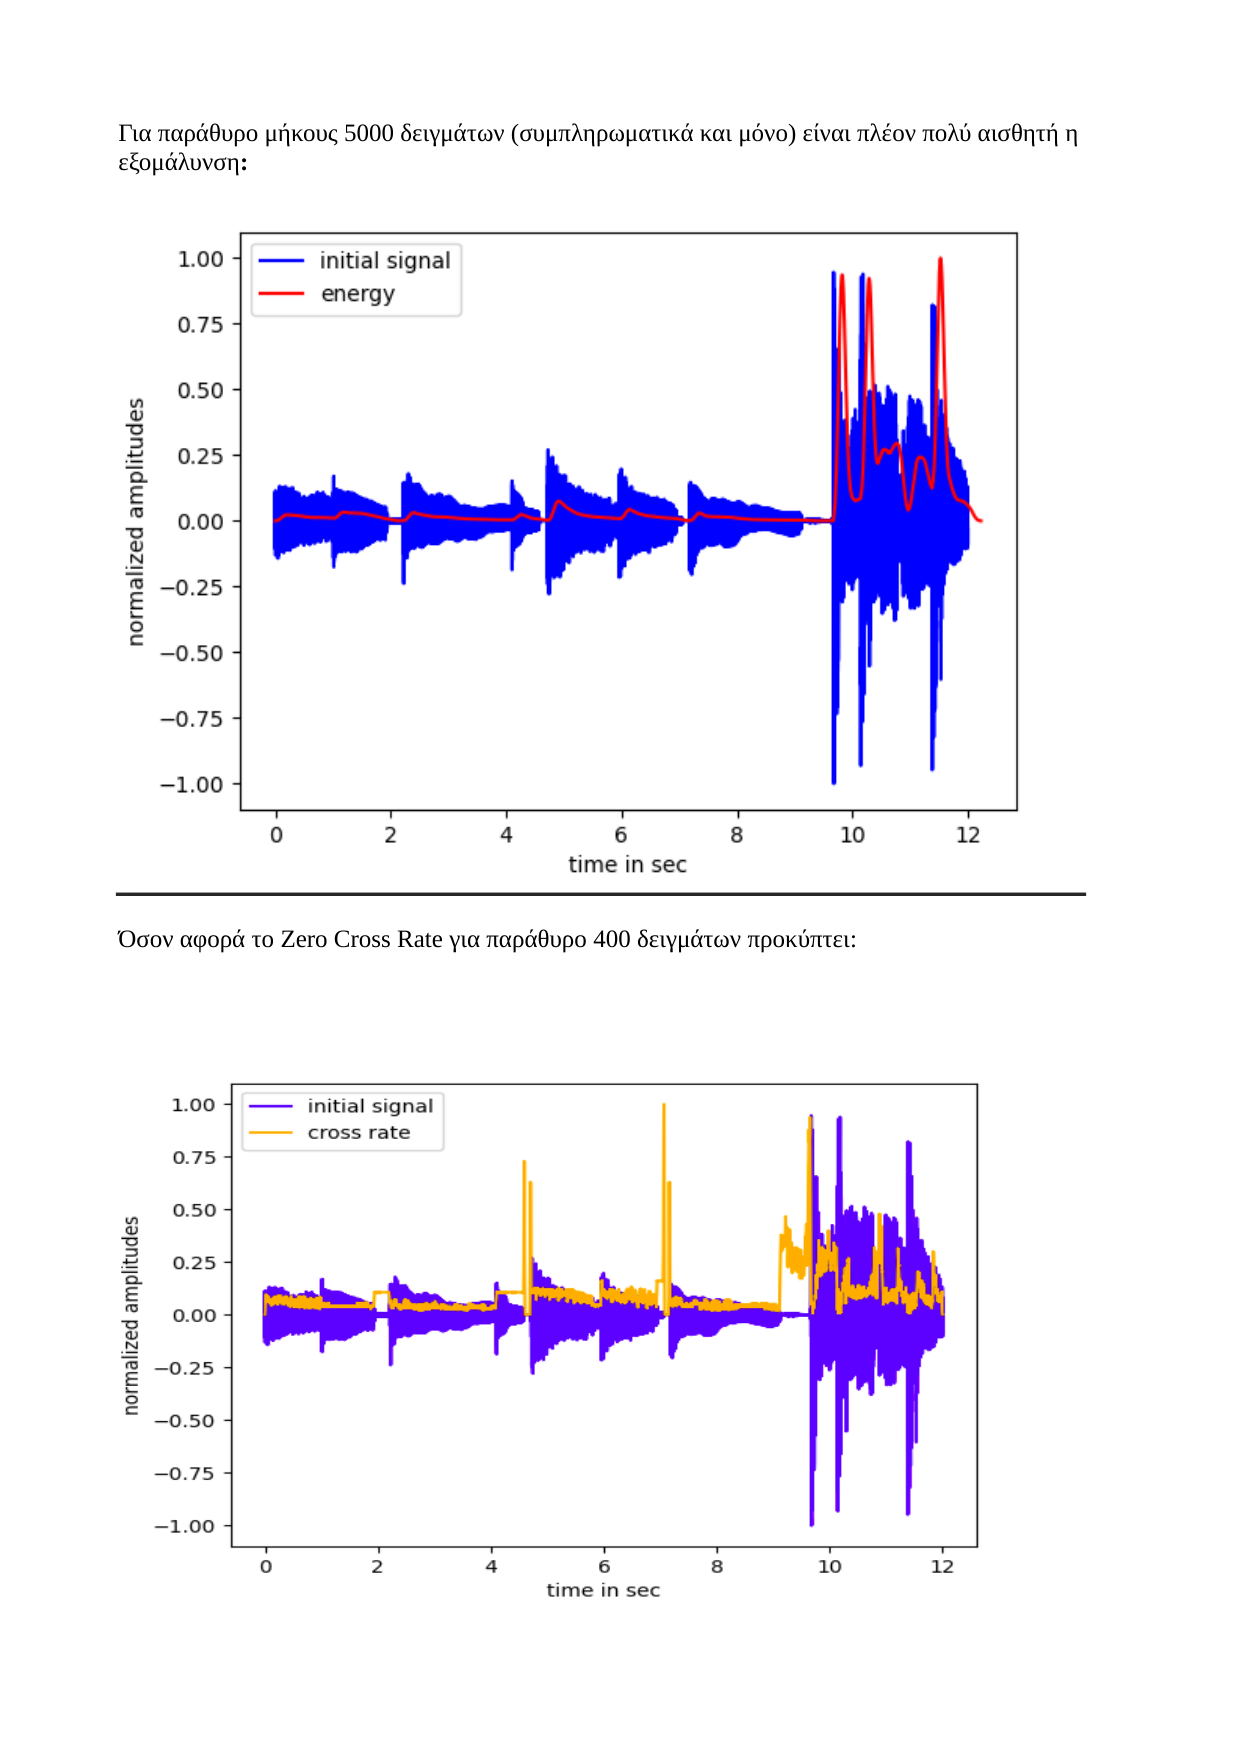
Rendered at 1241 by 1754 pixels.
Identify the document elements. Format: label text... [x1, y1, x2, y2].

picture [115, 192, 1087, 896]
picture [111, 1011, 1073, 1613]
text Για παράθυρο μήκους 5000 δειγμάτων (συμπληρωματικά και μόνο) είναι πλέον πολύ αισθητή η εξομάλυνση: [118, 118, 1122, 176]
text Όσον αφορά το Zero Cross Rate για παράθυρο 400 δειγμάτων προκύπτει: [118, 924, 1122, 953]
